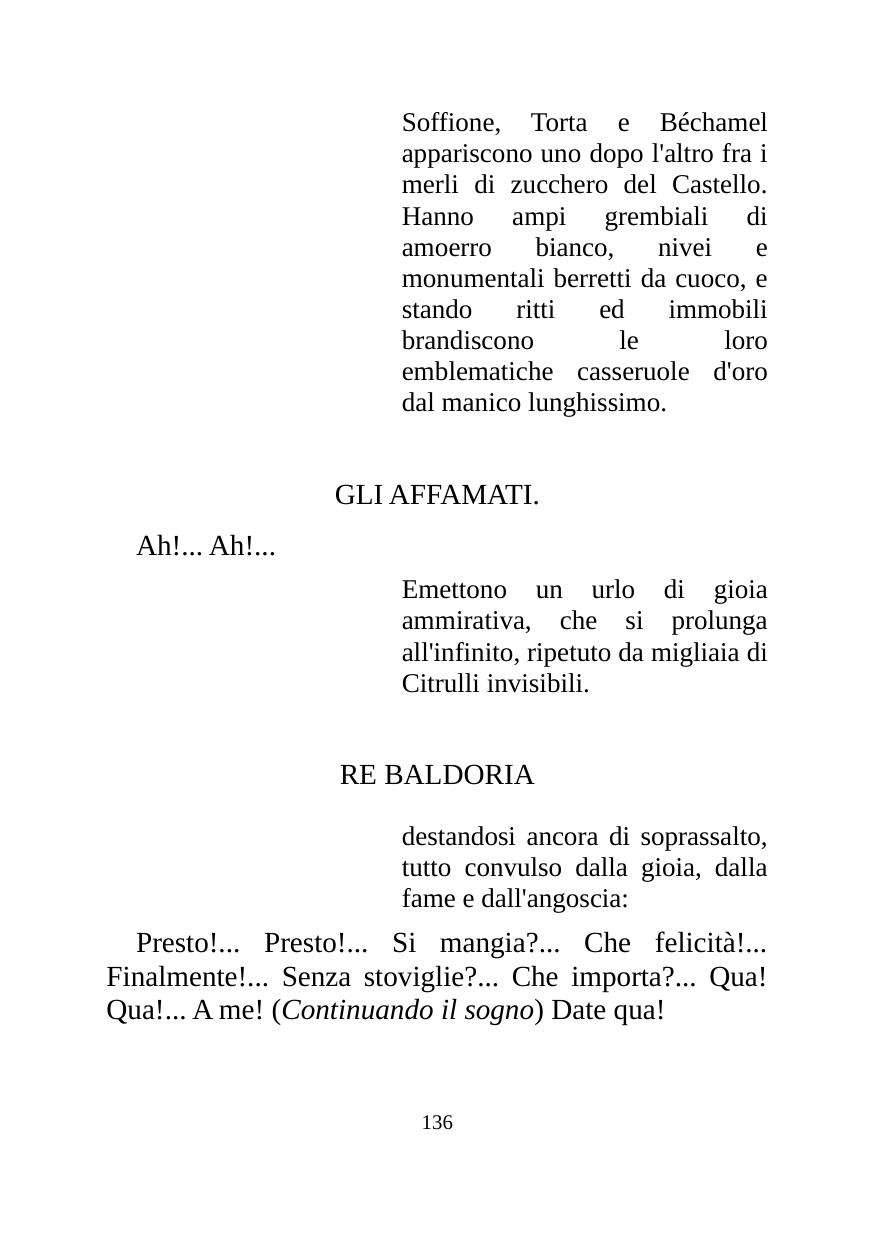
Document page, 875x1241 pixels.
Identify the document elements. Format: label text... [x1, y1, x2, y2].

text Emettono un urlo di gioia ammirativa, che si prolunga all'infinito, ripetuto da migliaia di Citrulli invisibili. [402, 573, 768, 698]
text RE BALDORIA [106, 757, 768, 791]
text Ah!... Ah!... [106, 528, 768, 562]
text GLI AFFAMATI. [106, 477, 768, 510]
text Presto!... Presto!... Si mangia?... Che felicità!... Finalmente!... Senza stoviglie?... Che importa?... Qua! Qua!... A me! (Continuando il sogno) Date qua! [106, 925, 768, 1026]
text destandosi ancora di soprassalto, tutto convulso dalla gioia, dalla fame e dall'angoscia: [402, 820, 768, 913]
text Soffione, Torta e Béchamel appariscono uno dopo l'altro fra i merli di zucchero del Castello. Hanno ampi grembiali di amoerro bianco, nivei e monumentali berretti da cuoco, e stando ritti ed immobili brandiscono le loro emblematiche casseruole d'oro dal manico lunghissimo. [402, 106, 768, 418]
